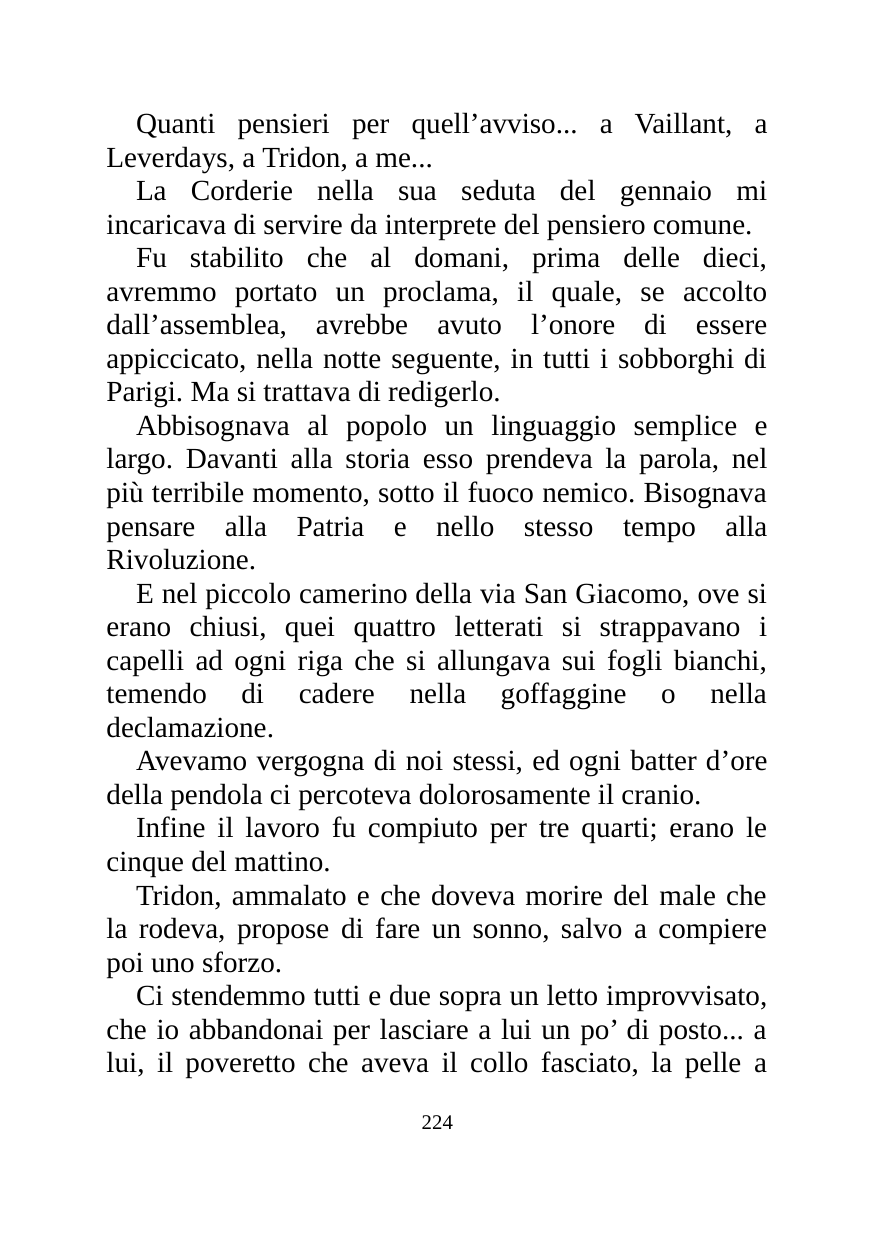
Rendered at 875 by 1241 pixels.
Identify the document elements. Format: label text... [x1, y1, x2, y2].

text Abbisognava al popolo un linguaggio semplice e largo. Davanti alla storia esso prendeva la parola, nel più terribile momento, sotto il fuoco nemico. Bisognava pensare alla Patria e nello stesso tempo alla Rivoluzione. [106, 408, 768, 576]
text Fu stabilito che al domani, prima delle dieci, avremmo portato un proclama, il quale, se accolto dall’assemblea, avrebbe avuto l’onore di essere appiccicato, nella notte seguente, in tutti i sobborghi di Parigi. Ma si trattava di redigerlo. [106, 240, 768, 408]
text Ci stendemmo tutti e due sopra un letto improvvisato, che io abbandonai per lasciare a lui un po’ di posto... a lui, il poveretto che aveva il collo fasciato, la pelle a [106, 978, 768, 1079]
text La Corderie nella sua seduta del gennaio mi incaricava di servire da interprete del pensiero comune. [106, 173, 768, 240]
text Tridon, ammalato e che doveva morire del male che la rodeva, propose di fare un sonno, salvo a compiere poi uno sforzo. [106, 878, 768, 978]
text Infine il lavoro fu compiuto per tre quarti; erano le cinque del mattino. [106, 811, 768, 878]
text Avevamo vergogna di noi stessi, ed ogni batter d’ore della pendola ci percoteva dolorosamente il cranio. [106, 743, 768, 811]
text E nel piccolo camerino della via San Giacomo, ove si erano chiusi, quei quattro letterati si strappavano i capelli ad ogni riga che si allungava sui fogli bianchi, temendo di cadere nella goffaggine o nella declamazione. [106, 576, 768, 743]
text Quanti pensieri per quell’avviso... a Vaillant, a Leverdays, a Tridon, a me... [106, 106, 768, 173]
